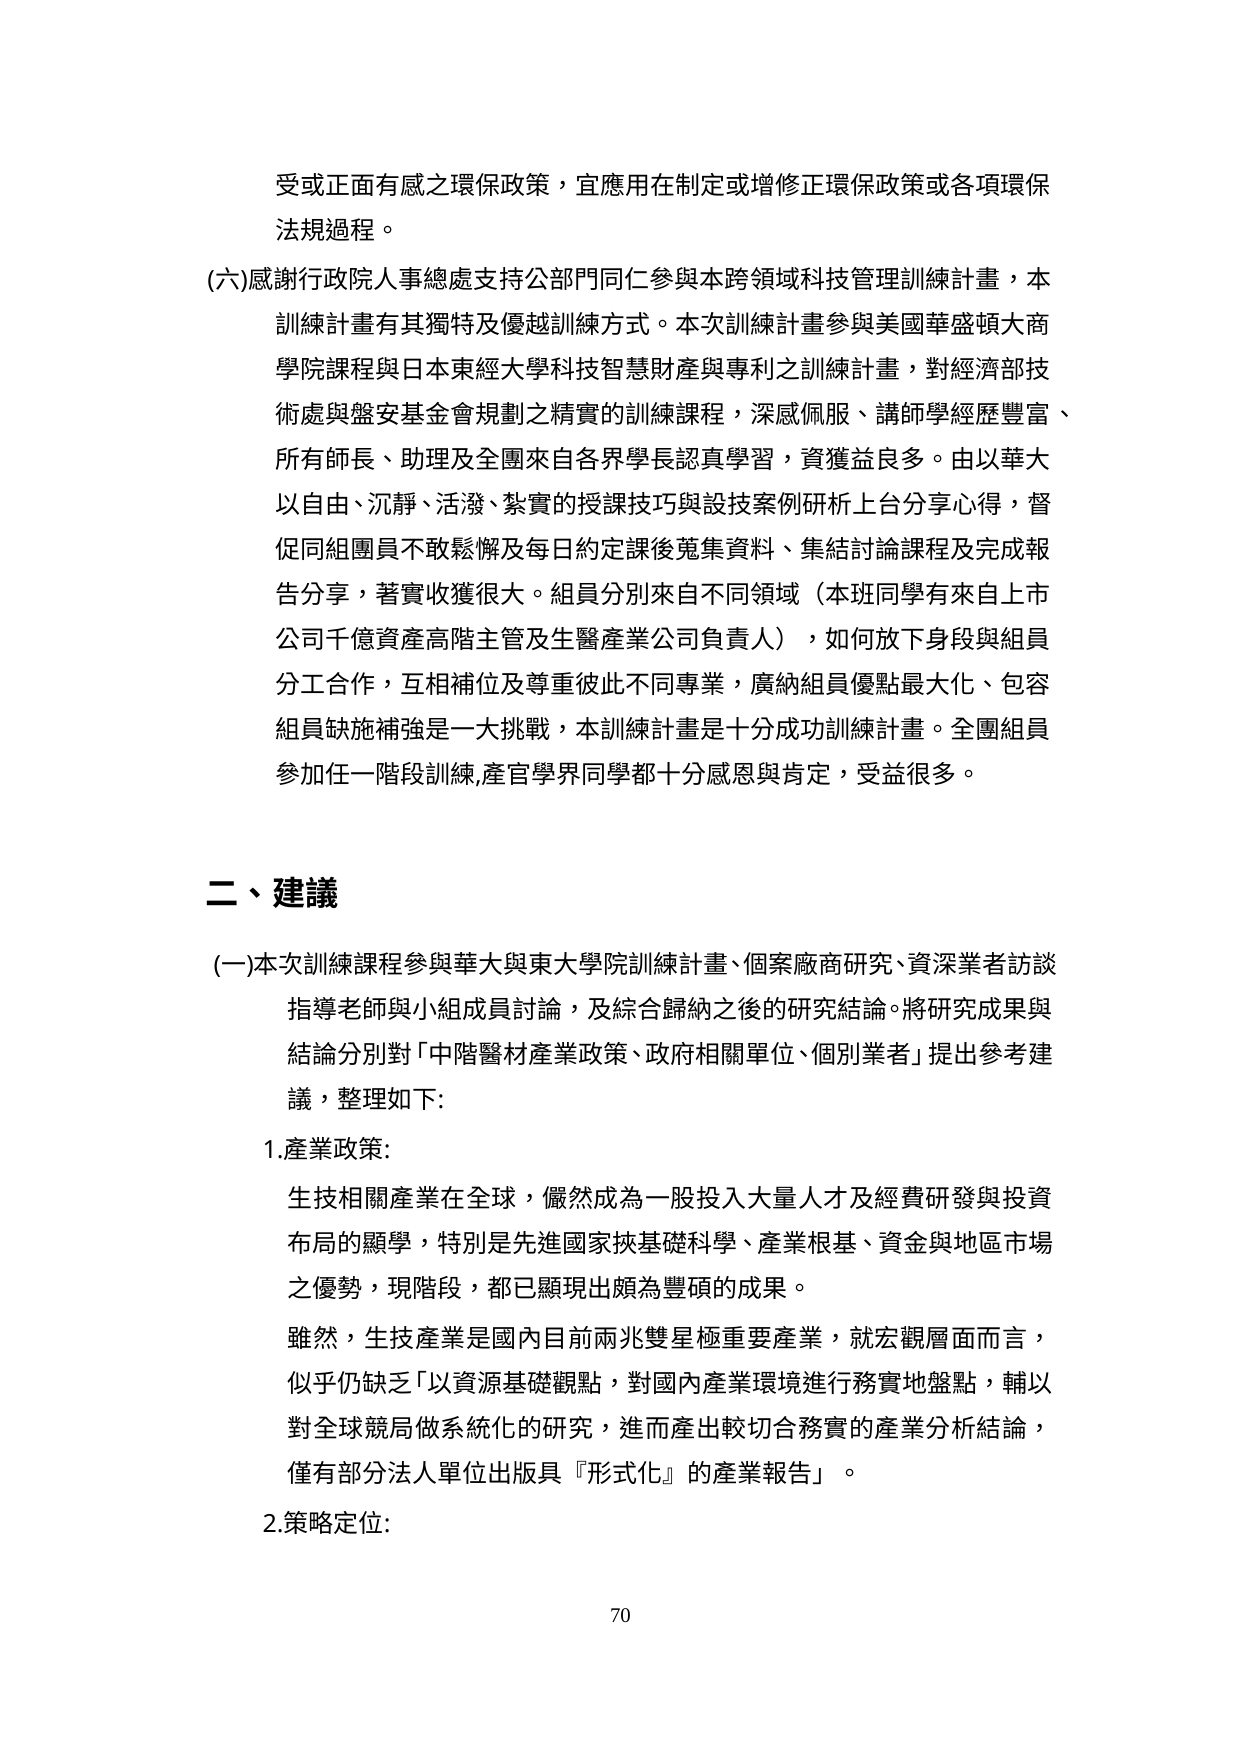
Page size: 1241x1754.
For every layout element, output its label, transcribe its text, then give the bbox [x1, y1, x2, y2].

text 受或正面有感之環保政策，宜應用在制定或增修正環保政策或各項環保法規過程。 [187, 164, 1053, 247]
text 二、建議 [205, 854, 1053, 929]
text 雖然，生技產業是國內目前兩兆雙星極重要產業，就宏觀層面而言，似乎仍缺乏「以資源基礎觀點，對國內產業環境進行務實地盤點，輔以對全球競局做系統化的研究，進而產出較切合務實的產業分析結論，僅有部分法人單位出版具『形式化』的產業報告」。 [287, 1318, 1053, 1491]
text 2.策略定位: [237, 1503, 1053, 1541]
text 1.產業政策: [237, 1128, 1053, 1166]
text (六)感謝行政院人事總處支持公部門同仁參與本跨領域科技管理訓練計畫，本訓練計畫有其獨特及優越訓練方式。本次訓練計畫參與美國華盛頓大商學院課程與日本東經大學科技智慧財產與專利之訓練計畫，對經濟部技術處與盤安基金會規劃之精實的訓練課程，深感佩服、講師學經歷豐富、所有師長、助理及全團來自各界學長認真學習，資獲益良多。由以華大以自由、沉靜、活潑、紮實的授課技巧與設技案例研析上台分享心得，督促同組團員不敢鬆懈及每日約定課後蒐集資料、集結討論課程及完成報告分享，著實收獲很大。組員分別來自不同領域（本班同學有來自上市公司千億資產高階主管及生醫產業公司負責人），如何放下身段與組員分工合作，互相補位及尊重彼此不同專業，廣納組員優點最大化、包容組員缺施補強是一大挑戰，本訓練計畫是十分成功訓練計畫。全團組員參加任一階段訓練,產官學界同學都十分感恩與肯定，受益很多。 [187, 259, 1053, 792]
text (一)本次訓練課程參與華大與東大學院訓練計畫、個案廠商研究、資深業者訪談、指導老師與小組成員討論，及綜合歸納之後的研究結論。將研究成果與結論分別對「中階醫材產業政策、政府相關單位、個別業者」提出參考建議，整理如下: [187, 943, 1053, 1116]
text 生技相關產業在全球，儼然成為一股投入大量人才及經費研發與投資布局的顯學，特別是先進國家挾基礎科學、產業根基、資金與地區市場之優勢，現階段，都已顯現出頗為豐碩的成果。 [287, 1178, 1053, 1306]
